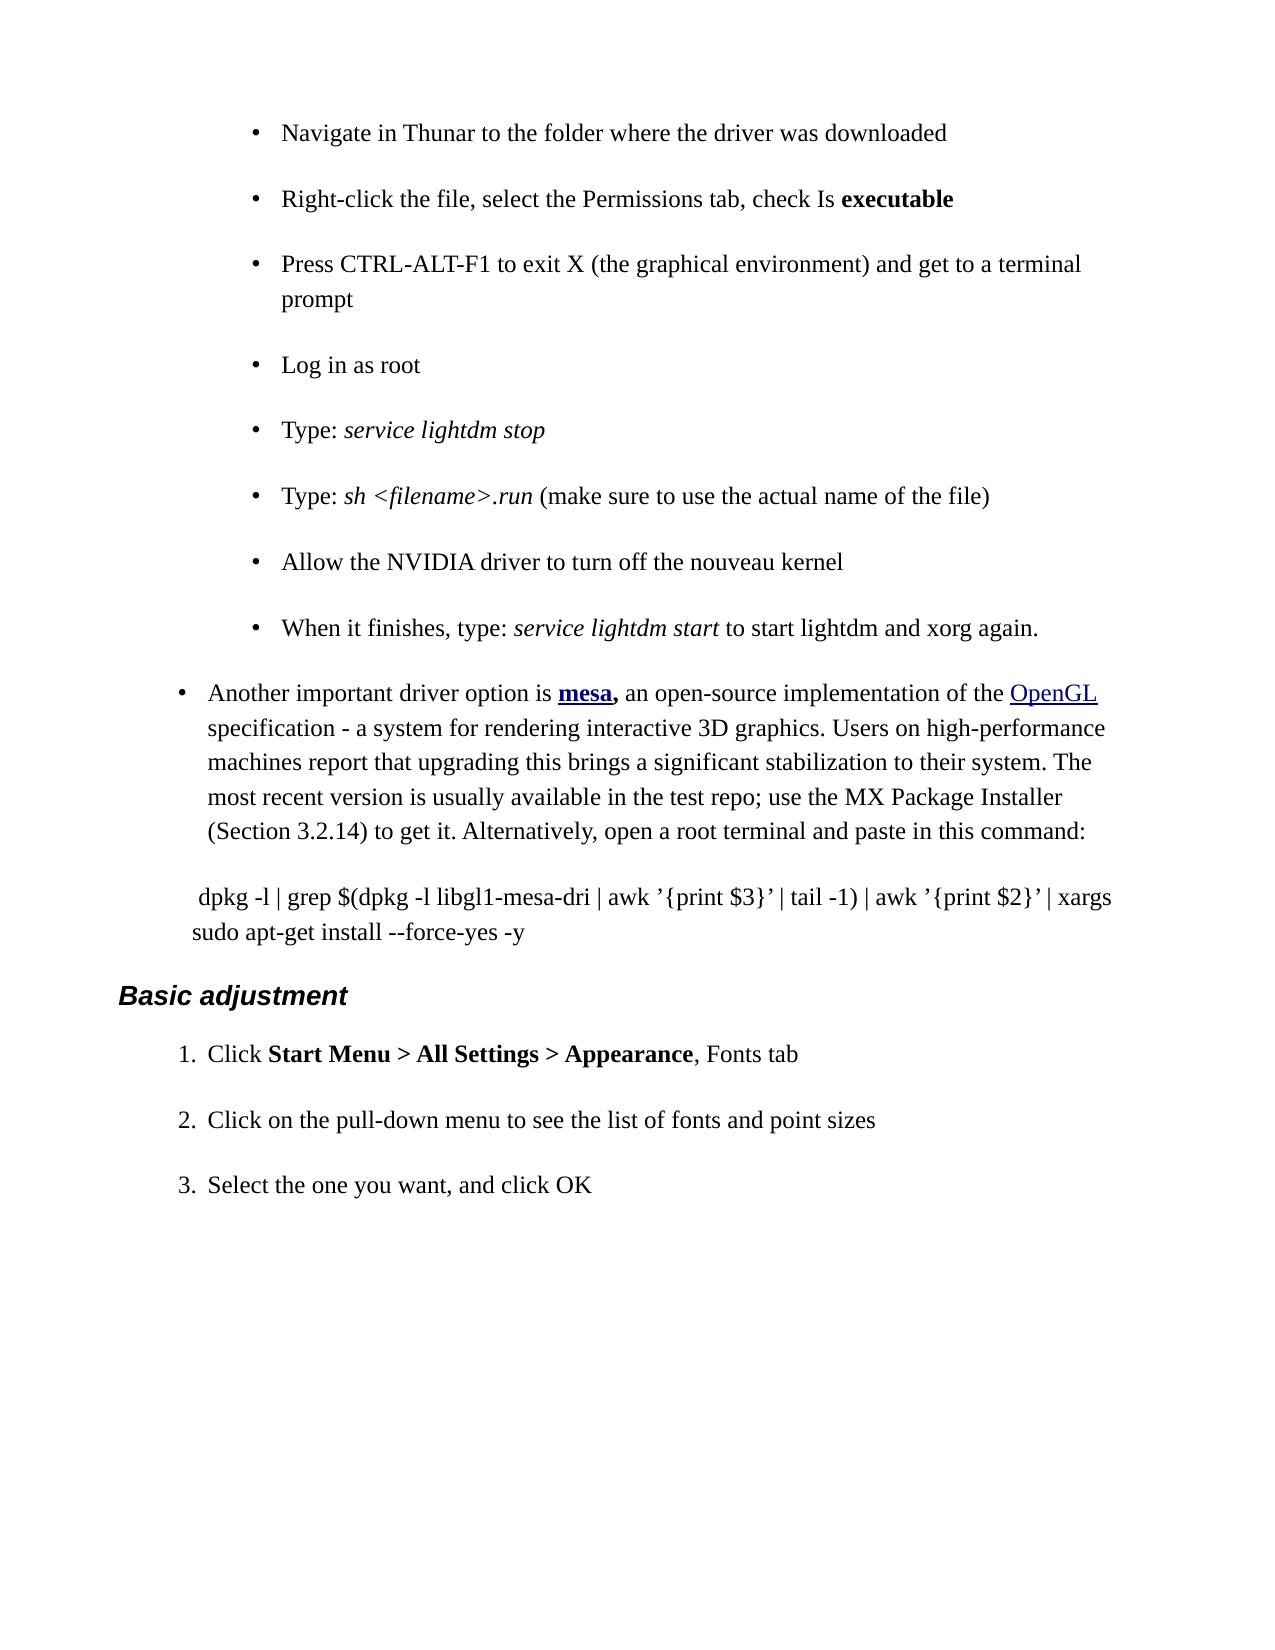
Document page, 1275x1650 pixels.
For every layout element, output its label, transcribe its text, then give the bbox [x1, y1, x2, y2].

list Navigate in Thunar to the folder where the driver was downloaded [252, 118, 1141, 147]
list Select the one you want, and click OK [178, 1171, 1141, 1199]
list Right-click the file, select the Permissions tab, check Is executable [252, 184, 1141, 213]
list dpkg -l | grep $(dpkg -l libgl1-mesa-dri | awk ’{print $3}’ | tail -1) | awk ’{print $2}’ | xargs sudo apt-get install --force-yes -y [162, 882, 1157, 945]
list Type: service lightdm stop [252, 416, 1141, 444]
list Another important driver option is mesa, an open-source implementation of the OpenGL specification - a system for rendering interactive 3D graphics. Users on high-performance machines report that upgrading this brings a significant stabilization to their system. The most recent version is usually available in the test repo; use the MX Package Installer (Section 3.2.14) to get it. Alternatively, open a root terminal and paste in this command: [178, 678, 1141, 845]
list Log in as root [252, 350, 1141, 378]
list Click on the pull-down menu to see the list of fonts and point sizes [178, 1105, 1141, 1134]
subtitle Basic adjustment [118, 979, 1157, 1011]
list When it finishes, type: service lightdm start to start lightdm and xorg again. [252, 613, 1141, 641]
list Press CTRL-ALT-F1 to exit X (the graphical environment) and get to a terminal prompt [252, 249, 1141, 313]
list Allow the NVIDIA driver to turn off the nouveau kernel [252, 547, 1141, 576]
list Type: sh <filename>.run (make sure to use the actual name of the file) [252, 481, 1141, 510]
list Click Start Menu > All Settings > Appearance, Fonts tab [178, 1039, 1141, 1068]
